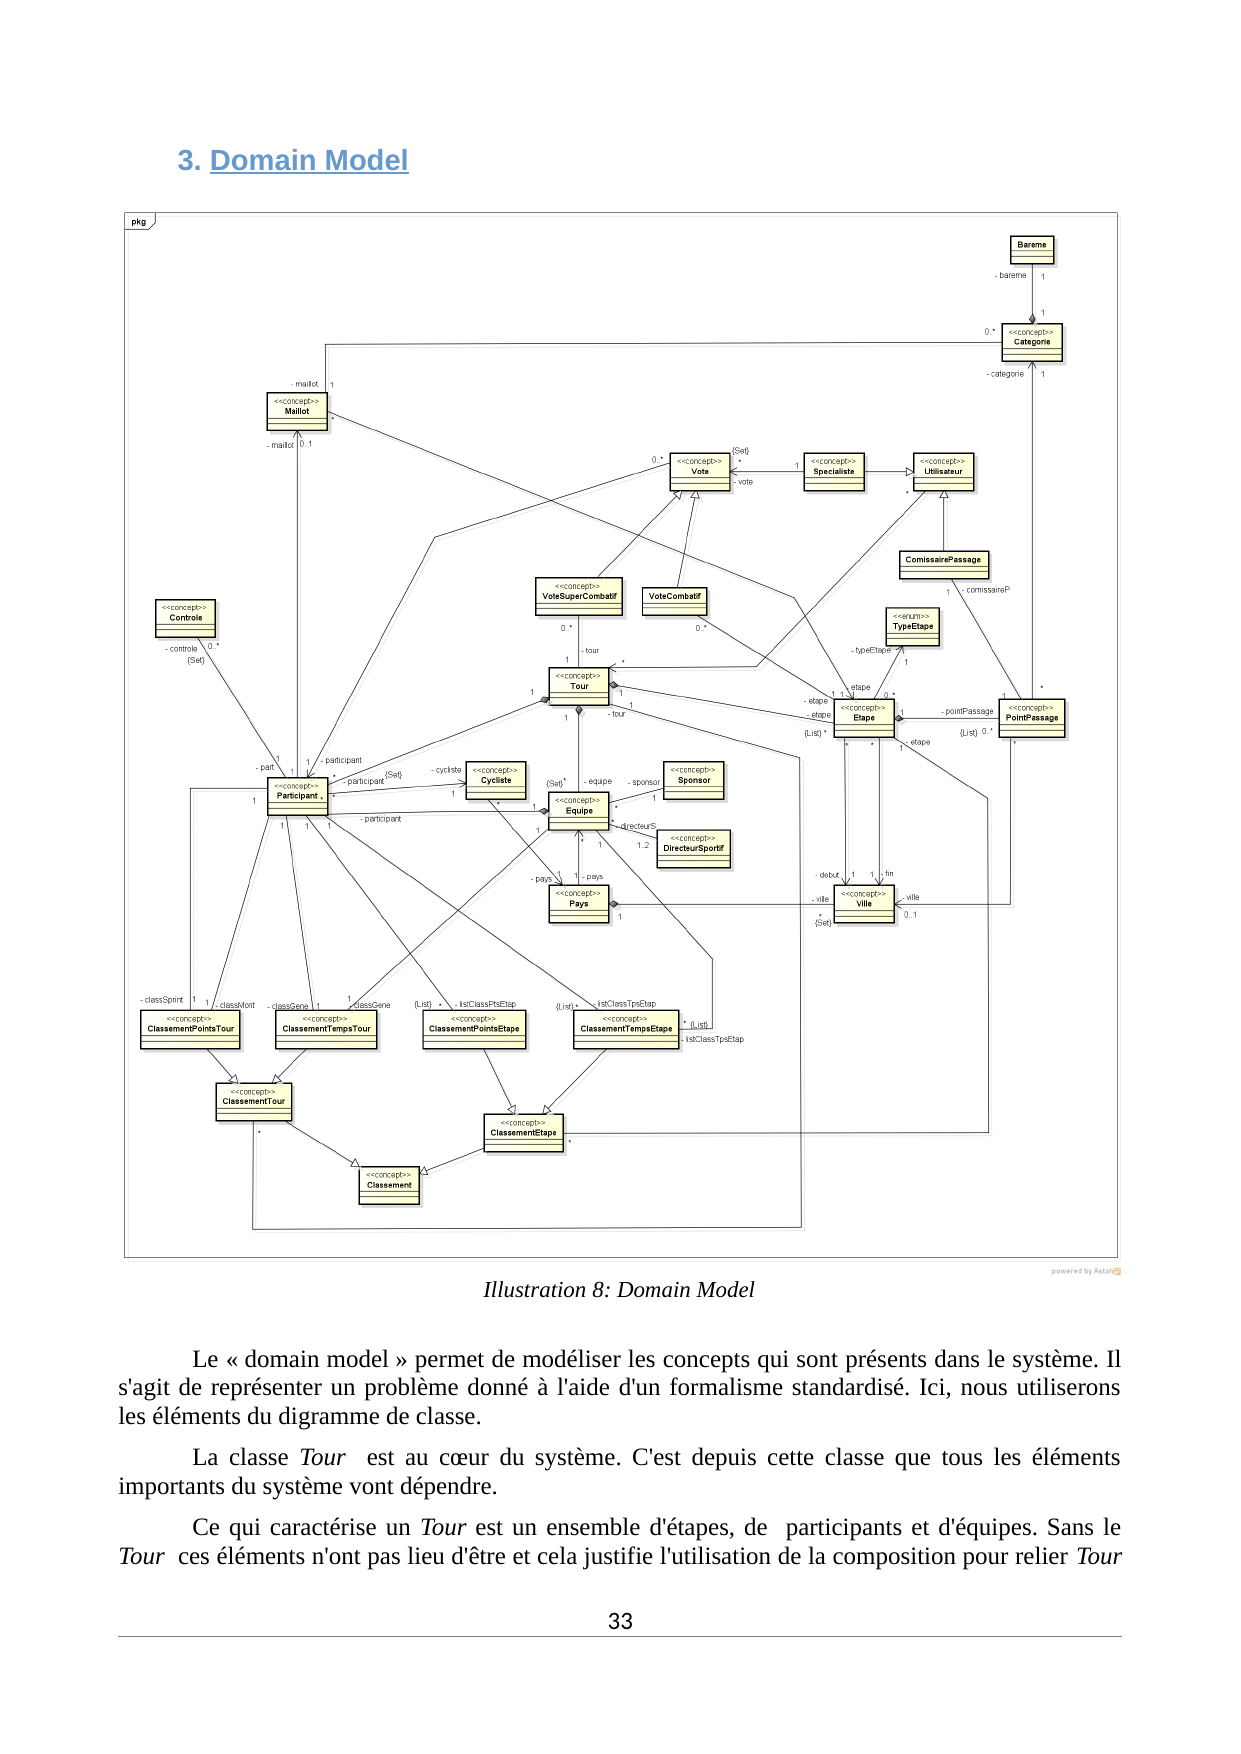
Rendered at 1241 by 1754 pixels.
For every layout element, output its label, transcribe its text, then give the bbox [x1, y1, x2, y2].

subtitle Domain Model [177, 143, 1122, 176]
text Ce qui caractérise un Tour est un ensemble d'étapes, de participants et d'équipes. Sans le Tour ces éléments n'ont pas lieu d'être et cela justifie l'utilisation de la composition pour relier Tour [118, 1512, 1122, 1570]
text Le « domain model » permet de modéliser les concepts qui sont présents dans le système. Il s'agit de représenter un problème donné à l'aide d'un formalisme standardisé. Ici, nous utiliserons les éléments du digramme de classe. [118, 1344, 1122, 1430]
text Illustration 8: Domain Model [118, 1277, 1122, 1302]
text La classe Tour est au cœur du système. C'est depuis cette classe que tous les éléments importants du système vont dépendre. [118, 1442, 1122, 1500]
picture [118, 206, 1123, 1277]
